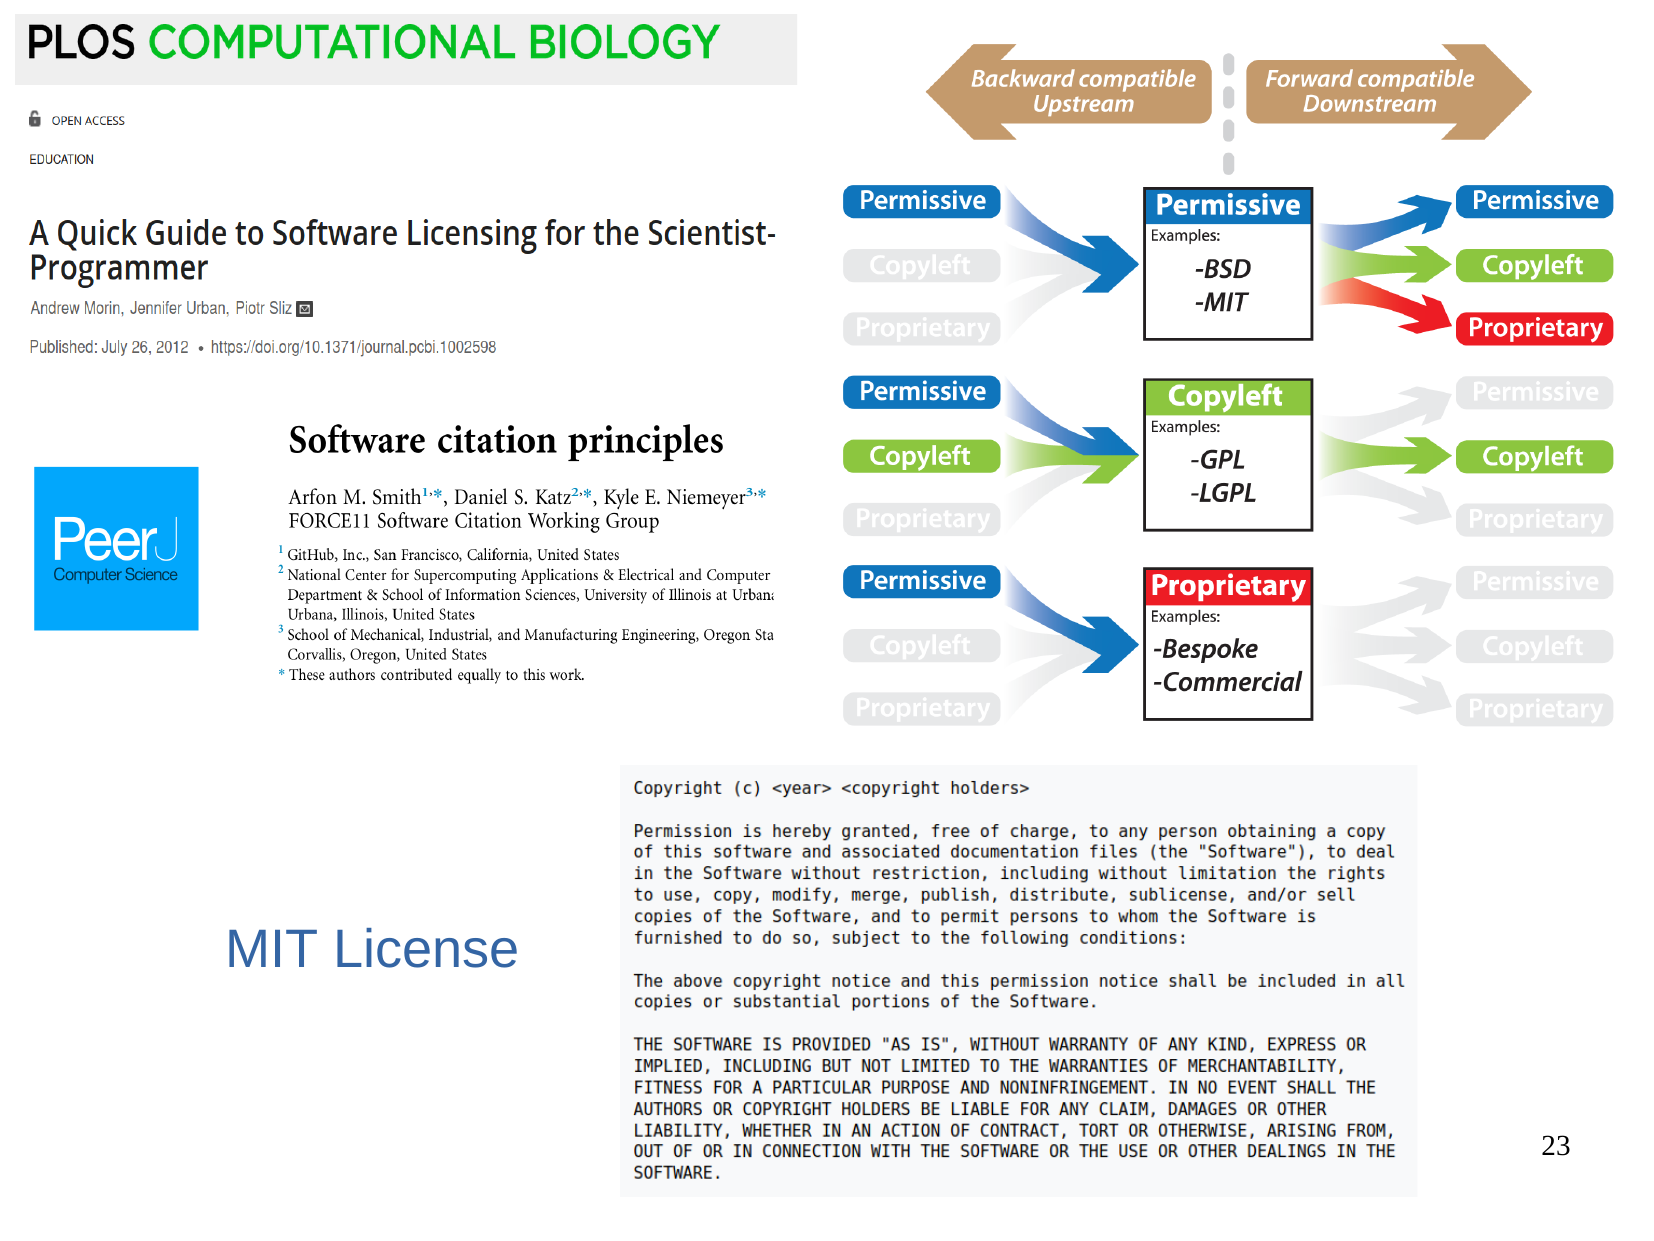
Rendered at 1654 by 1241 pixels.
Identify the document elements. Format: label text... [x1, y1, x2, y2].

title MIT License [225, 897, 573, 1000]
picture [838, 39, 1618, 731]
picture [15, 14, 798, 375]
picture [620, 765, 1418, 1197]
picture [23, 409, 774, 701]
